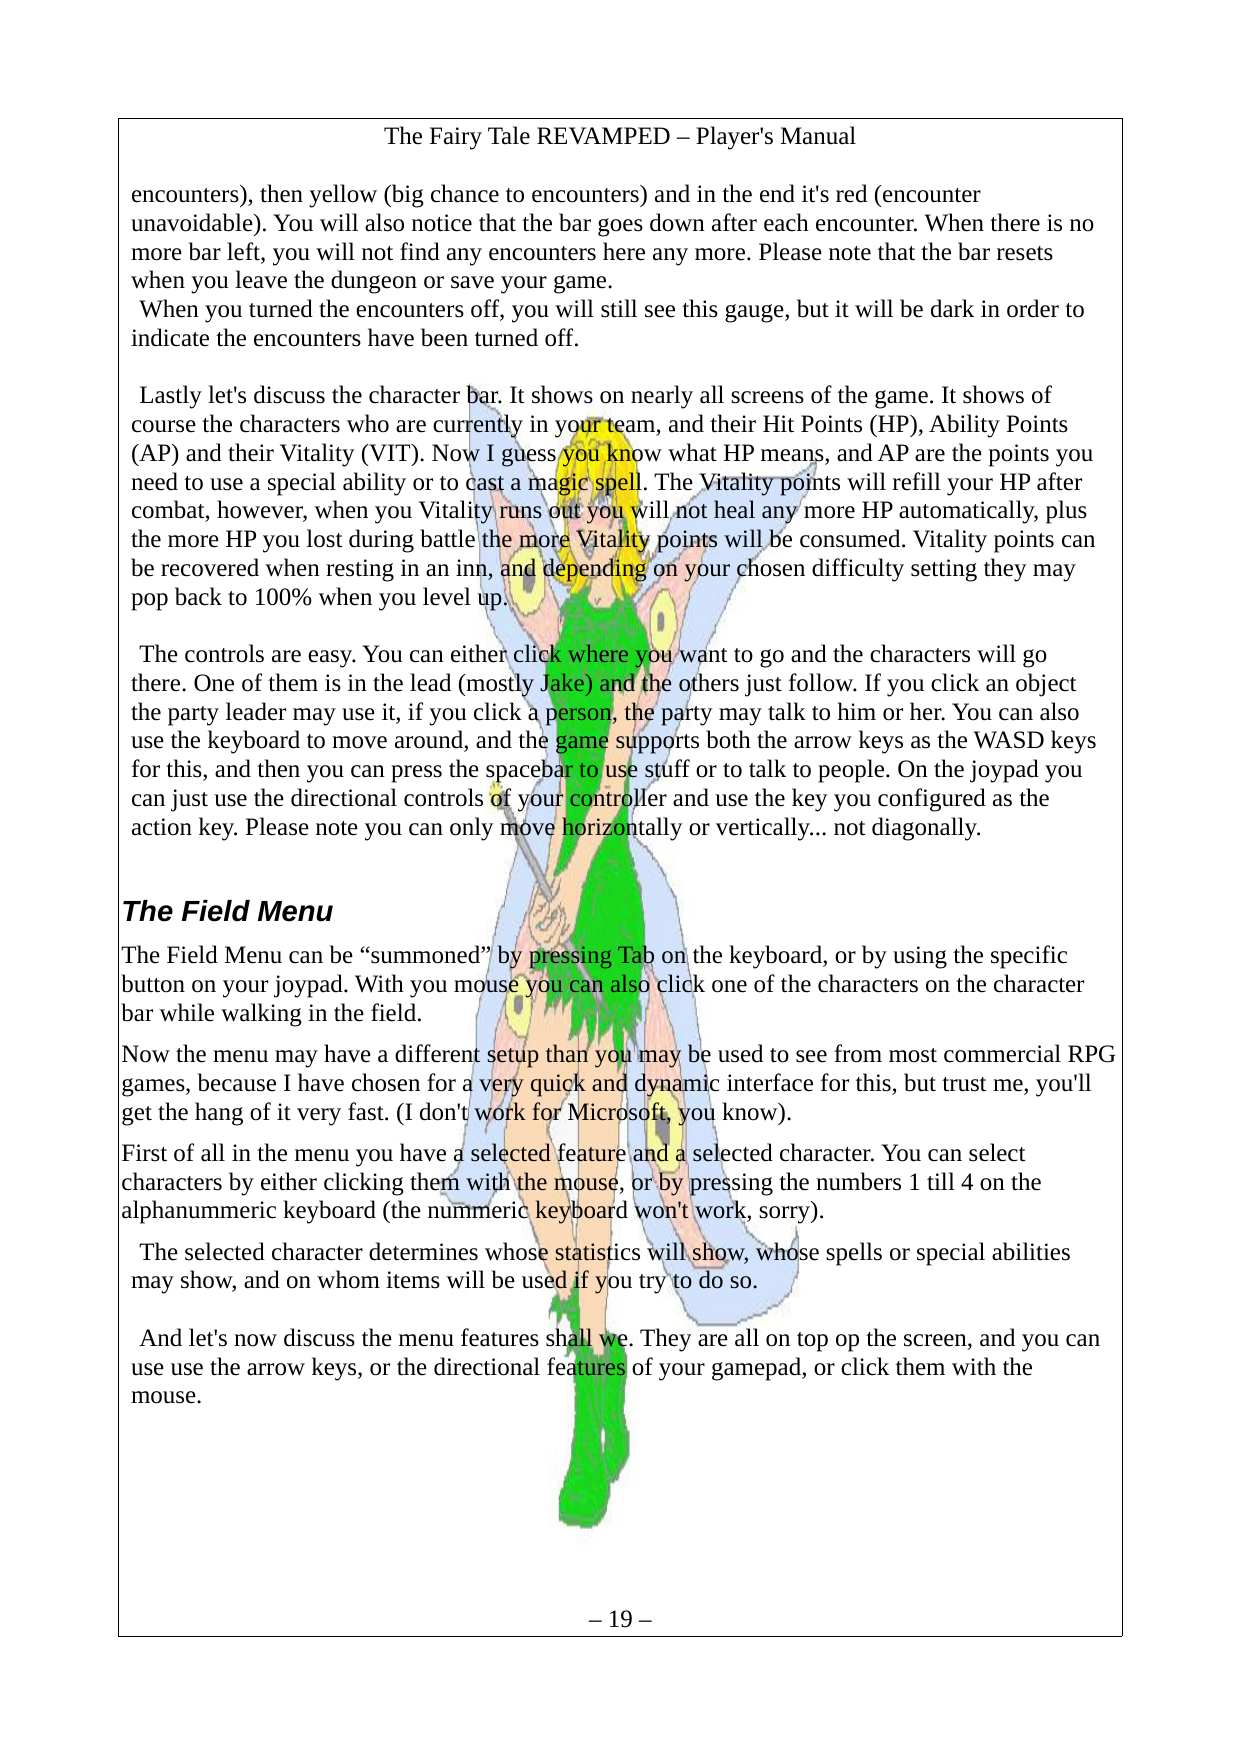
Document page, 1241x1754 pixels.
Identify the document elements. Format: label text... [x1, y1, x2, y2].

text The selected character determines whose statistics will show, whose spells or special abilities may show, and on whom items will be used if you try to do so. [131, 1237, 1107, 1294]
text The Field Menu can be “summoned” by pressing Tab on the keyboard, or by using the specific button on your joypad. With you mouse you can also click one of the characters on the character bar while walking in the field. [121, 940, 1119, 1027]
text encounters), then yellow (big chance to encounters) and in the end it's red (encounter unavoidable). You will also notice that the bar goes down after each encounter. When there is no more bar left, you will not find any encounters here any more. Please note that the bar resets when you leave the dungeon or save your game. [131, 179, 1107, 294]
text And let's now discuss the menu features shall we. They are all on top op the screen, and you can use use the arrow keys, or the directional features of your gamepad, or click them with the mouse. [131, 1323, 1107, 1409]
subtitle The Field Menu [121, 894, 1119, 928]
picture [119, 119, 1122, 1636]
text Now the menu may have a different setup than you may be used to see from most commercial RPG games, because I have chosen for a very quick and dynamic interface for this, but trust me, you'll get the hang of it very fast. (I don't work for Microsoft, you know). [121, 1039, 1119, 1125]
text Lastly let's discuss the character bar. It shows on nearly all screens of the game. It shows of course the characters who are currently in your team, and their Hit Points (HP), Ability Points (AP) and their Vitality (VIT). Now I guess you know what HP means, and AP are the points you need to use a special ability or to cast a magic spell. The Vitality points will refill your HP after combat, however, when you Vitality runs out you will not heal any more HP automatically, plus the more HP you lost during battle the more Vitality points will be consumed. Vitality points can be recovered when resting in an inn, and depending on your chosen difficulty setting they may pop back to 100% when you level up. [131, 381, 1107, 611]
text When you turned the encounters off, you will still see this gauge, but it will be dark in order to indicate the encounters have been turned off. [131, 294, 1107, 352]
text The controls are easy. You can either click where you want to go and the characters will go there. One of them is in the lead (mostly Jake) and the others just follow. If you click an object the party leader may use it, if you click a person, the party may talk to him or her. You can also use the keyboard to move around, and the game supports both the arrow keys as the WASD keys for this, and then you can press the spacebar to use stuff or to talk to people. On the joypad you can just use the directional controls of your controller and use the key you configured as the action key. Please note you can only move horizontally or vertically... not diagonally. [131, 639, 1107, 841]
text First of all in the menu you have a selected feature and a selected character. You can select characters by either clicking them with the mouse, or by pressing the numbers 1 till 4 on the alphanummeric keyboard (the nummeric keyboard won't work, sorry). [121, 1138, 1119, 1224]
